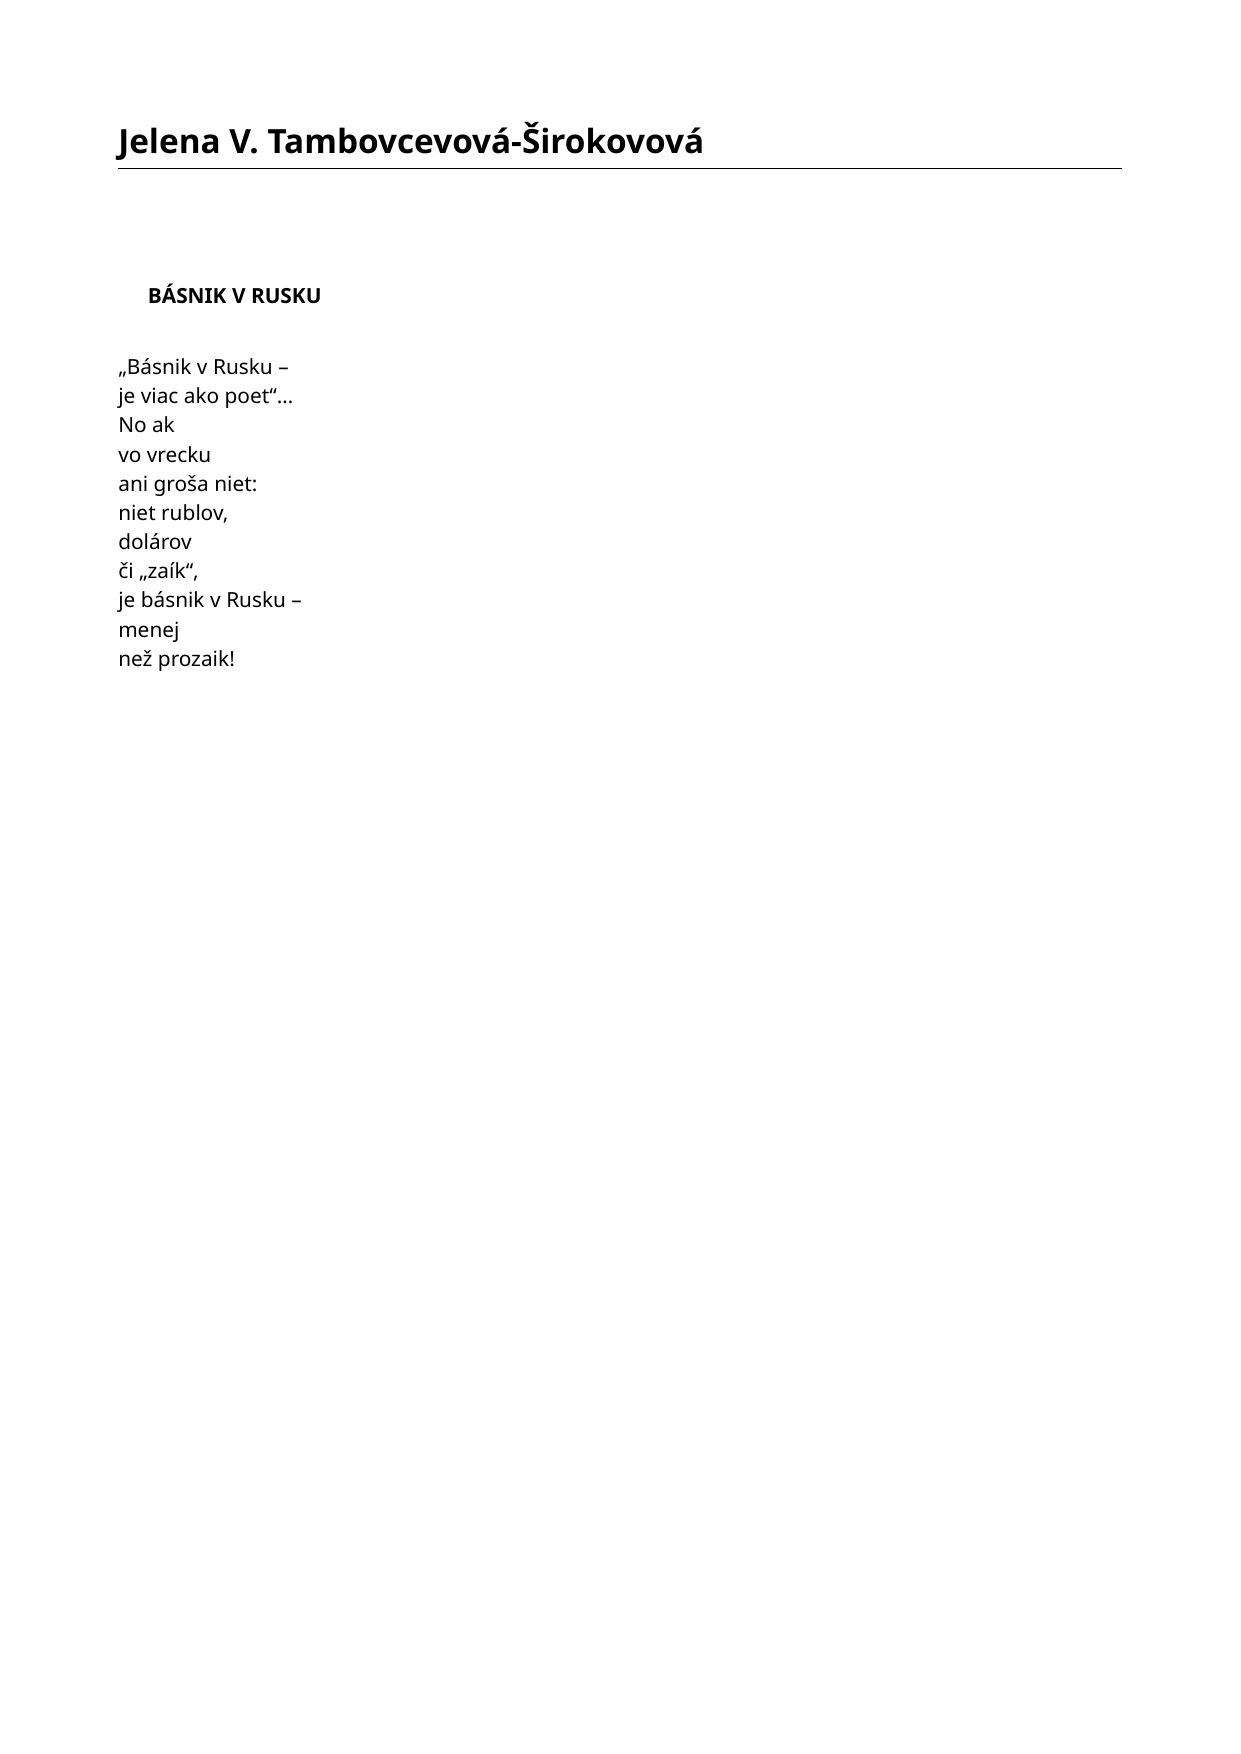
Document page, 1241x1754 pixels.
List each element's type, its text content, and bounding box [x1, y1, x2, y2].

text menej [118, 614, 1122, 643]
subtitle Básnik v Rusku [148, 281, 1122, 310]
text dolárov [118, 527, 1122, 556]
text vo vrecku [118, 439, 1122, 468]
text Jelena V. Tambovcevová-Širokovová [118, 118, 1122, 168]
text niet rublov, [118, 497, 1122, 527]
text „Básnik v Rusku – [118, 352, 1122, 381]
text je básnik v Rusku – [118, 585, 1122, 614]
text než prozaik! [118, 643, 1122, 672]
text ani groša niet: [118, 468, 1122, 497]
text je viac ako poet“… [118, 381, 1122, 410]
text či „zaík“, [118, 556, 1122, 585]
text No ak [118, 410, 1122, 439]
